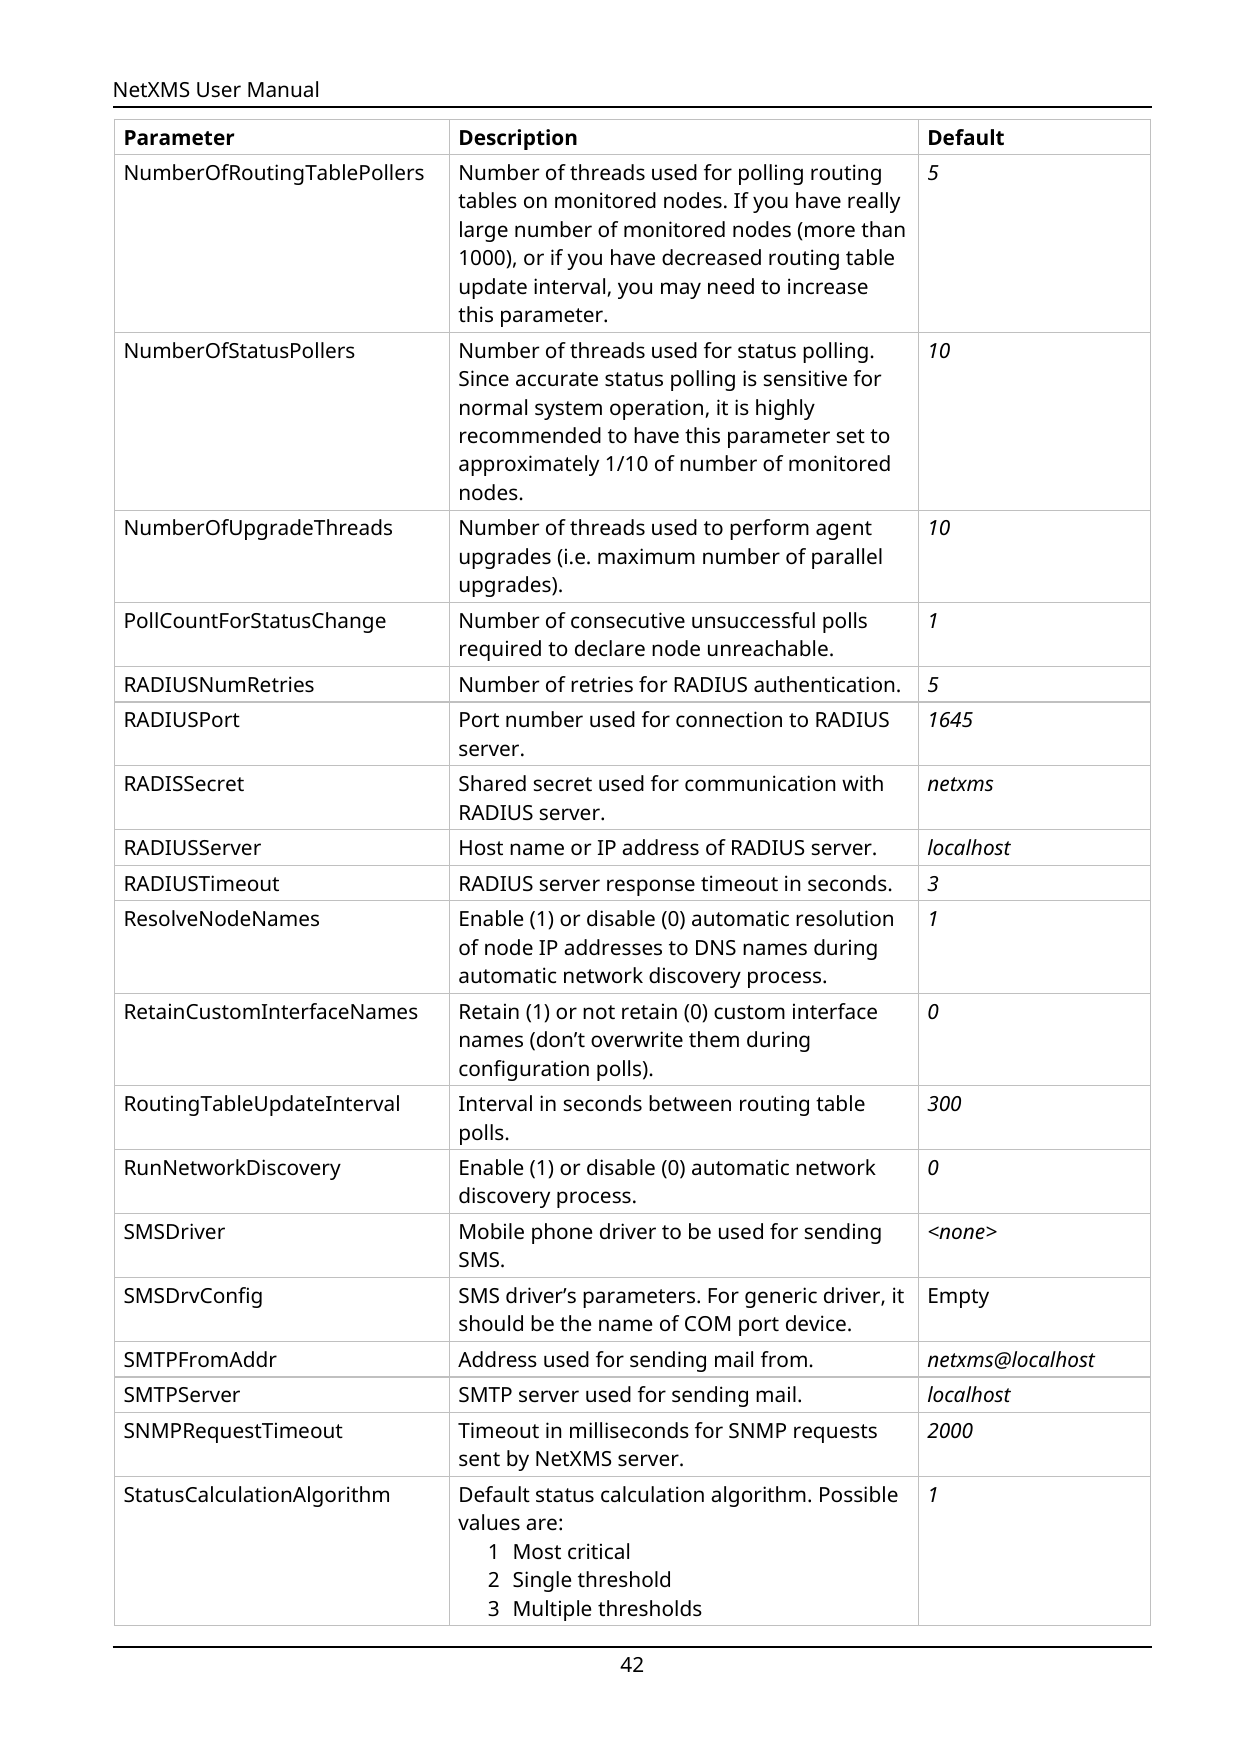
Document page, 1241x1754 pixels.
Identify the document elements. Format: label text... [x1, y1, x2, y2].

table_cell Enable (1) or disable (0) automatic network discovery process. [450, 1150, 918, 1213]
table_cell Multiple thresholds [501, 1594, 827, 1622]
table_cell StatusCalculationAlgorithm [115, 1477, 449, 1625]
table_cell Number of retries for RADIUS authentication. [450, 667, 918, 701]
table_cell Host name or IP address of RADIUS server. [450, 830, 918, 865]
table_cell NumberOfRoutingTablePollers [115, 155, 449, 332]
table_cell SMSDriver [115, 1214, 449, 1277]
table_cell RADIUSNumRetries [115, 667, 449, 701]
table_cell Mobile phone driver to be used for sending SMS. [450, 1214, 918, 1277]
table_header 1 [476, 1537, 501, 1565]
table_header Description [450, 120, 918, 154]
table_cell RADIUSPort [115, 703, 449, 765]
table_cell 2 [476, 1565, 501, 1594]
table_cell ResolveNodeNames [115, 901, 449, 993]
table_cell Enable (1) or disable (0) automatic resolution of node IP addresses to DNS names during automatic network discovery process. [450, 901, 918, 993]
table_cell Retain (1) or not retain (0) custom interface names (don’t overwrite them during configuration polls). [450, 994, 918, 1085]
table_cell Shared secret used for communication with RADIUS server. [450, 766, 918, 829]
table_cell netxms@localhost [919, 1342, 1150, 1376]
table_cell RADIUS server response timeout in seconds. [450, 866, 918, 900]
table_cell Interval in seconds between routing table polls. [450, 1086, 918, 1149]
table_cell SMTPServer [115, 1378, 449, 1412]
table_cell RetainCustomInterfaceNames [115, 994, 449, 1085]
table_header Most critical [501, 1537, 827, 1565]
table_cell SMS driver’s parameters. For generic driver, it should be the name of COM port device. [450, 1278, 918, 1341]
table_cell 10 [919, 511, 1150, 602]
table_cell 1 [919, 1477, 1150, 1625]
table_header Parameter [115, 120, 449, 154]
table_cell netxms [919, 766, 1150, 829]
table_cell RunNetworkDiscovery [115, 1150, 449, 1213]
table_cell localhost [919, 830, 1150, 865]
table_header Default [919, 120, 1150, 154]
table_cell Default status calculation algorithm. Possible values are: [450, 1477, 918, 1625]
table_cell Number of threads used for polling routing tables on monitored nodes. If you have really large number of monitored nodes (more than 1000), or if you have decreased routing table update interval, you may need to increase this parameter. [450, 155, 918, 332]
table_cell PollCountForStatusChange [115, 603, 449, 666]
table_cell Timeout in milliseconds for SNMP requests sent by NetXMS server. [450, 1413, 918, 1476]
table_cell 1 [919, 901, 1150, 993]
table_cell 5 [919, 667, 1150, 701]
table_cell Number of consecutive unsuccessful polls required to declare node unreachable. [450, 603, 918, 666]
table_cell SMTP server used for sending mail. [450, 1378, 918, 1412]
table_cell SNMPRequestTimeout [115, 1413, 449, 1476]
table_cell 10 [919, 333, 1150, 509]
table_cell Empty [919, 1278, 1150, 1341]
table_cell 0 [919, 1150, 1150, 1213]
table_cell 1645 [919, 703, 1150, 765]
table_cell 3 [476, 1594, 501, 1622]
table_cell RADIUSServer [115, 830, 449, 865]
table_cell 0 [919, 994, 1150, 1085]
table_cell SMSDrvConfig [115, 1278, 449, 1341]
table_cell localhost [919, 1378, 1150, 1412]
table_cell 3 [919, 866, 1150, 900]
table_cell Number of threads used to perform agent upgrades (i.e. maximum number of parallel upgrades). [450, 511, 918, 602]
table_cell Single threshold [501, 1565, 827, 1594]
table_cell Number of threads used for status polling. Since accurate status polling is sensitive for normal system operation, it is highly recommended to have this parameter set to approximately 1/10 of number of monitored nodes. [450, 333, 918, 509]
table_cell SMTPFromAddr [115, 1342, 449, 1376]
table_cell Address used for sending mail from. [450, 1342, 918, 1376]
table_cell NumberOfUpgradeThreads [115, 511, 449, 602]
table_cell 300 [919, 1086, 1150, 1149]
table_cell RoutingTableUpdateInterval [115, 1086, 449, 1149]
table_cell 2000 [919, 1413, 1150, 1476]
table_cell <none> [919, 1214, 1150, 1277]
table_cell 1 [919, 603, 1150, 666]
table_cell 5 [919, 155, 1150, 332]
table_cell NumberOfStatusPollers [115, 333, 449, 509]
table_cell Port number used for connection to RADIUS server. [450, 703, 918, 765]
table_cell RADISSecret [115, 766, 449, 829]
table_cell RADIUSTimeout [115, 866, 449, 900]
